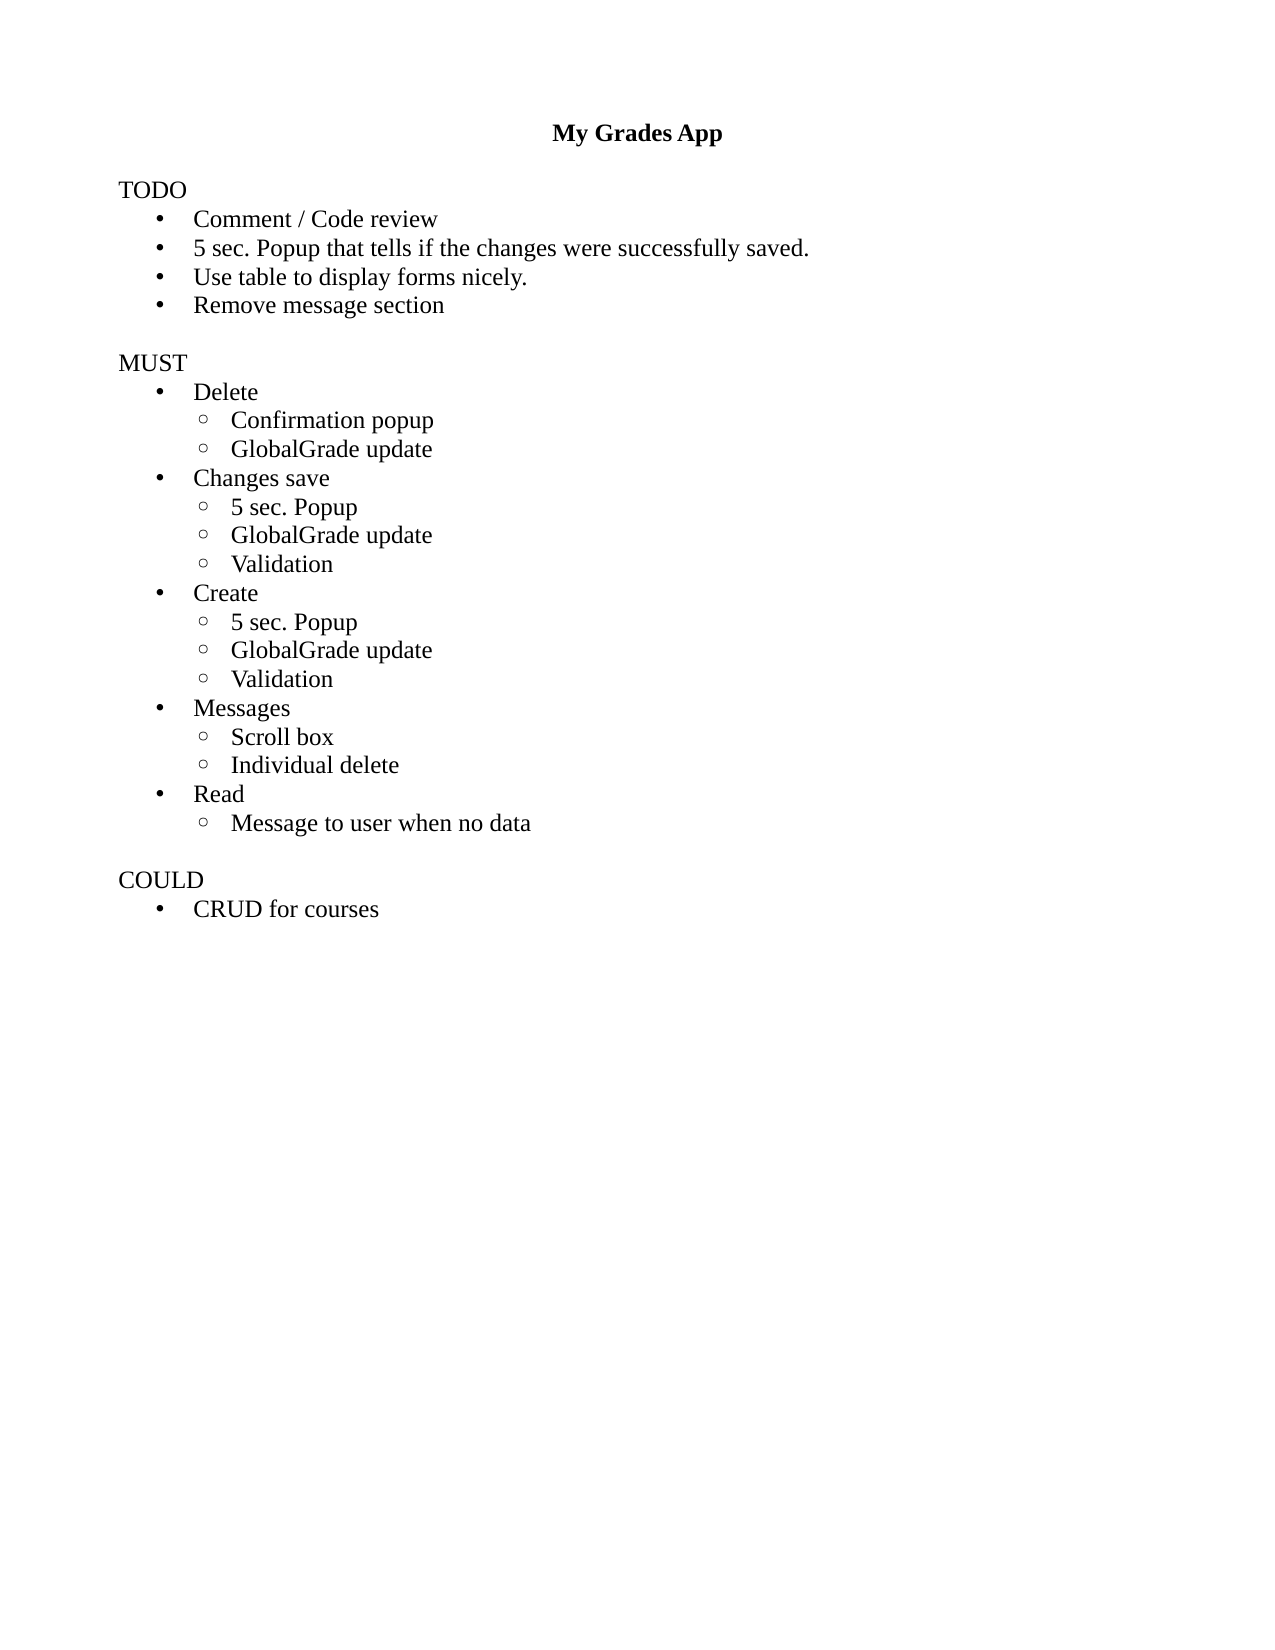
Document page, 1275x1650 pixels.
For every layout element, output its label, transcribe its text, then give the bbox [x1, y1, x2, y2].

list Comment / Code review [156, 204, 1157, 233]
list 5 sec. Popup that tells if the changes were successfully saved. [156, 233, 1157, 262]
list Scroll box [193, 722, 1157, 751]
text TODO [118, 176, 1157, 204]
list GlobalGrade update [193, 434, 1157, 463]
list Create [156, 578, 1157, 607]
list CRUD for courses [156, 894, 1157, 923]
list Remove message section [156, 291, 1157, 319]
list Individual delete [193, 751, 1157, 779]
list Messages [156, 693, 1157, 722]
list Changes save [156, 463, 1157, 492]
list 5 sec. Popup [193, 607, 1157, 636]
list Validation [193, 664, 1157, 693]
list Validation [193, 549, 1157, 578]
list Read [156, 779, 1157, 808]
list Message to user when no data [193, 808, 1157, 837]
list Use table to display forms nicely. [156, 262, 1157, 291]
list GlobalGrade update [193, 636, 1157, 664]
list Delete [156, 377, 1157, 406]
text MUST [118, 348, 1157, 377]
list Confirmation popup [193, 406, 1157, 434]
text My Grades App [118, 118, 1157, 147]
text COULD [118, 866, 1157, 894]
list 5 sec. Popup [193, 492, 1157, 521]
list GlobalGrade update [193, 521, 1157, 549]
